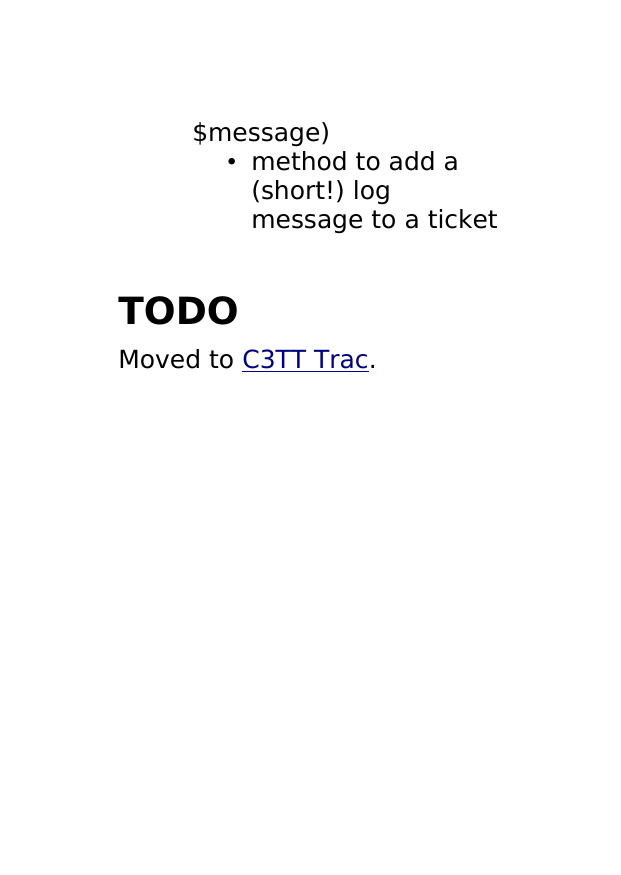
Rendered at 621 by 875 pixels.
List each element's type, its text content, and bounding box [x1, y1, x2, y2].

list $message) [177, 118, 502, 147]
text Moved to C3TT Trac. [118, 345, 502, 374]
list method to add a (short!) log message to a ticket [236, 147, 502, 235]
subtitle TODO [118, 289, 502, 333]
